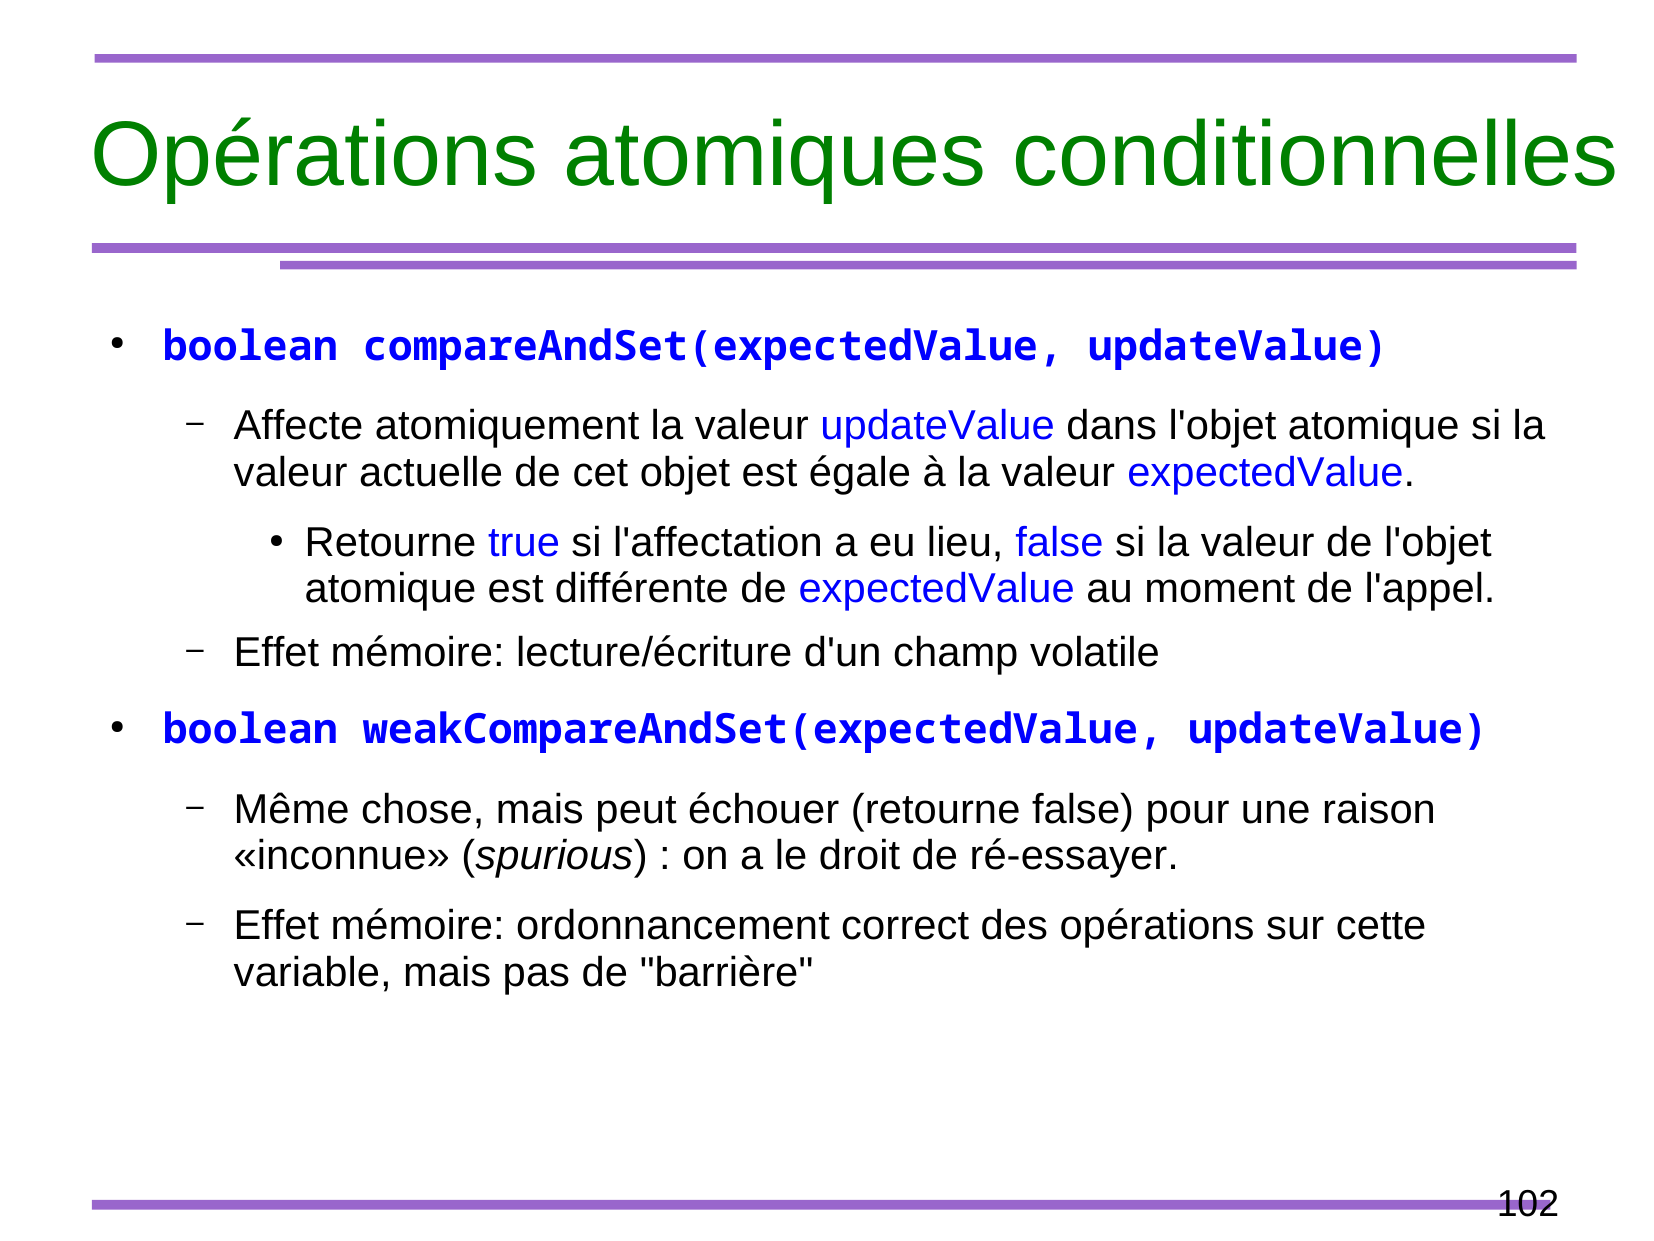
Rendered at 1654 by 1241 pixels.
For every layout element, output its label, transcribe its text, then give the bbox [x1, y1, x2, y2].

list boolean compareAndSet(expectedValue, updateValue) Affecte atomiquement la valeur updateValue dans l'objet atomique si la valeur actuelle de cet objet est égale à la valeur expectedValue. Retourne true si l'affectation a eu lieu, false si la valeur de l'objet atomique est différente de expectedValue au moment de l'appel. Effet mémoire: lecture/écriture d'un champ volatile boolean weakCompareAndSet(expectedValue, updateValue) Même chose, mais peut échouer (retourne false) pour une raison «inconnue» (spurious) : on a le droit de ré-essayer. Effet mémoire: ordonnancement correct des opérations sur cette variable, mais pas de "barrière" [92, 315, 1563, 1163]
title Opérations atomiques conditionnelles [32, 49, 1621, 257]
